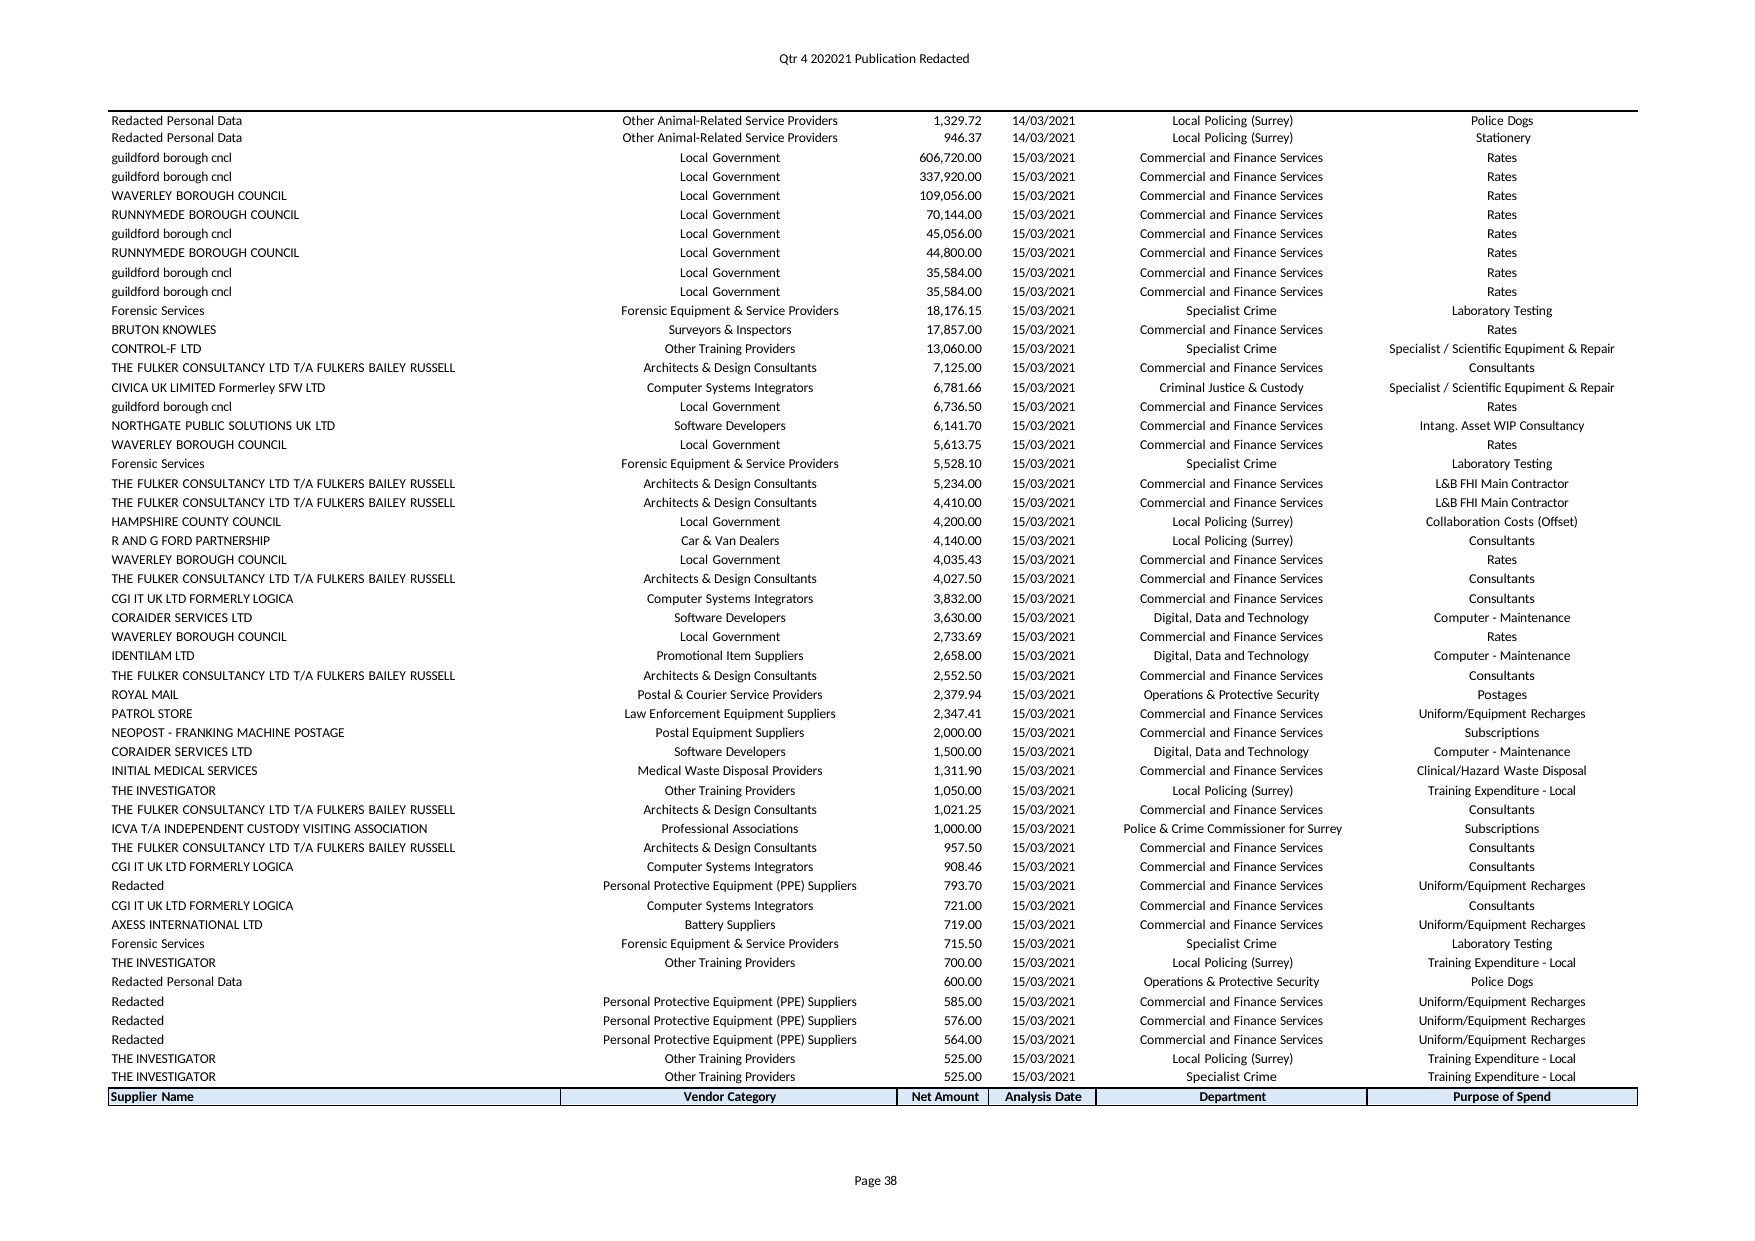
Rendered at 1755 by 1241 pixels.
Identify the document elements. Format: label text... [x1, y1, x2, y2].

table_cell 15/03/2021 [988, 800, 1096, 819]
table_cell 15/03/2021 [988, 283, 1096, 302]
table_cell 15/03/2021 [988, 513, 1096, 532]
table_cell ICVA T/A INDEPENDENT CUSTODY VISITING ASSOCIATION [108, 820, 561, 839]
table_cell Postal Equipment Suppliers [561, 724, 897, 743]
table_cell 1,311.90 [897, 762, 988, 781]
table_header Supplier Name [109, 1089, 560, 1104]
table_cell Local Government [561, 263, 897, 282]
table_cell RUNNYMEDE BOROUGH COUNCIL [108, 206, 561, 225]
table_cell 3,630.00 [897, 609, 988, 628]
table_cell CORAIDER SERVICES LTD [108, 743, 561, 762]
table_cell Consultants [1367, 359, 1637, 378]
table_cell 45,056.00 [897, 225, 988, 244]
table_cell THE FULKER CONSULTANCY LTD T/A FULKERS BAILEY RUSSELL [108, 359, 561, 378]
table_cell Digital, Data and Technology [1096, 743, 1367, 762]
table_cell Stationery [1367, 129, 1637, 148]
table_cell 15/03/2021 [988, 877, 1096, 896]
table_cell Intang. Asset WIP Consultancy [1367, 417, 1637, 436]
table_cell 15/03/2021 [988, 532, 1096, 551]
table_cell Digital, Data and Technology [1096, 609, 1367, 628]
table_cell 15/03/2021 [988, 474, 1096, 493]
table_cell RUNNYMEDE BOROUGH COUNCIL [108, 244, 561, 263]
table_cell Computer - Maintenance [1367, 743, 1637, 762]
table_cell 15/03/2021 [988, 743, 1096, 762]
table_cell 5,528.10 [897, 455, 988, 474]
table_cell Redacted Personal Data [108, 112, 561, 129]
table_cell Other Animal-Related Service Providers [561, 129, 897, 148]
table_cell Other Training Providers [561, 954, 897, 973]
table_cell 1,021.25 [897, 800, 988, 819]
table_cell 15/03/2021 [988, 724, 1096, 743]
table_cell THE FULKER CONSULTANCY LTD T/A FULKERS BAILEY RUSSELL [108, 474, 561, 493]
table_cell Commercial and Finance Services [1096, 858, 1367, 877]
table_cell Local Policing (Surrey) [1096, 513, 1367, 532]
table_cell 6,781.66 [897, 378, 988, 397]
table_cell guildford borough cncl [108, 168, 561, 187]
table_cell Forensic Equipment & Service Providers [561, 455, 897, 474]
table_cell 1,050.00 [897, 781, 988, 800]
table_cell Local Policing (Surrey) [1096, 129, 1367, 148]
table_cell 15/03/2021 [988, 820, 1096, 839]
table_cell Training Expenditure - Local [1367, 781, 1637, 800]
table_cell Consultants [1367, 570, 1637, 589]
table_cell 15/03/2021 [988, 1031, 1096, 1050]
table_cell Uniform/Equipment Recharges [1367, 1011, 1637, 1031]
table_cell Consultants [1367, 589, 1637, 608]
table_cell 17,857.00 [897, 321, 988, 340]
table_cell Commercial and Finance Services [1096, 148, 1367, 167]
table_cell Local Government [561, 551, 897, 570]
table_cell 719.00 [897, 915, 988, 934]
table_cell Commercial and Finance Services [1096, 589, 1367, 608]
table_cell Postal & Courier Service Providers [561, 685, 897, 704]
table_cell Commercial and Finance Services [1096, 896, 1367, 915]
table_cell Car & Van Dealers [561, 532, 897, 551]
table_cell Commercial and Finance Services [1096, 762, 1367, 781]
table_cell 15/03/2021 [988, 263, 1096, 282]
table_cell Forensic Services [108, 302, 561, 321]
table_cell Commercial and Finance Services [1096, 915, 1367, 934]
table_cell 337,920.00 [897, 168, 988, 187]
table_cell Personal Protective Equipment (PPE) Suppliers [561, 1031, 897, 1050]
table_cell Surveyors & Inspectors [561, 321, 897, 340]
table_cell Consultants [1367, 839, 1637, 858]
table_cell Redacted [108, 1011, 561, 1031]
table_cell 3,832.00 [897, 589, 988, 608]
table_cell THE FULKER CONSULTANCY LTD T/A FULKERS BAILEY RUSSELL [108, 570, 561, 589]
table_cell 15/03/2021 [988, 762, 1096, 781]
table_cell 15/03/2021 [988, 1011, 1096, 1031]
table_cell Commercial and Finance Services [1096, 398, 1367, 417]
table_cell Computer Systems Integrators [561, 589, 897, 608]
table_cell Local Policing (Surrey) [1096, 112, 1367, 129]
table_cell Local Government [561, 436, 897, 455]
table_cell Commercial and Finance Services [1096, 992, 1367, 1011]
table_cell NEOPOST - FRANKING MACHINE POSTAGE [108, 724, 561, 743]
table_cell Rates [1367, 551, 1637, 570]
table_cell Commercial and Finance Services [1096, 263, 1367, 282]
table_cell Local Policing (Surrey) [1096, 1050, 1367, 1069]
table_cell Professional Associations [561, 820, 897, 839]
table_cell Commercial and Finance Services [1096, 1011, 1367, 1031]
table_cell THE FULKER CONSULTANCY LTD T/A FULKERS BAILEY RUSSELL [108, 666, 561, 685]
table_cell NORTHGATE PUBLIC SOLUTIONS UK LTD [108, 417, 561, 436]
table_cell 5,613.75 [897, 436, 988, 455]
table_cell Other Training Providers [561, 781, 897, 800]
table_cell CGI IT UK LTD FORMERLY LOGICA [108, 589, 561, 608]
table_cell CONTROL-F LTD [108, 340, 561, 359]
table_cell Software Developers [561, 609, 897, 628]
table_cell 15/03/2021 [988, 992, 1096, 1011]
table_cell 15/03/2021 [988, 570, 1096, 589]
table_cell 15/03/2021 [988, 628, 1096, 647]
table_cell Commercial and Finance Services [1096, 494, 1367, 513]
table_cell Local Government [561, 628, 897, 647]
table_cell Forensic Equipment & Service Providers [561, 302, 897, 321]
table_cell 15/03/2021 [988, 781, 1096, 800]
table_cell 946.37 [897, 129, 988, 148]
table_cell Local Government [561, 398, 897, 417]
table_cell 600.00 [897, 973, 988, 992]
table_cell Collaboration Costs (Offset) [1367, 513, 1637, 532]
table_cell 7,125.00 [897, 359, 988, 378]
table_cell 15/03/2021 [988, 647, 1096, 666]
table_cell 6,736.50 [897, 398, 988, 417]
table_cell Specialist Crime [1096, 302, 1367, 321]
table_cell Forensic Equipment & Service Providers [561, 935, 897, 954]
table_cell Postages [1367, 685, 1637, 704]
table_cell L&B FHI Main Contractor [1367, 474, 1637, 493]
table_cell Criminal Justice & Custody [1096, 378, 1367, 397]
table_cell 15/03/2021 [988, 225, 1096, 244]
table_cell CGI IT UK LTD FORMERLY LOGICA [108, 896, 561, 915]
table_cell Other Training Providers [561, 1050, 897, 1069]
table_cell Local Policing (Surrey) [1096, 781, 1367, 800]
table_cell Commercial and Finance Services [1096, 225, 1367, 244]
table_cell Consultants [1367, 800, 1637, 819]
table_cell Architects & Design Consultants [561, 570, 897, 589]
table_cell 1,329.72 [897, 112, 988, 129]
table_cell THE INVESTIGATOR [108, 954, 561, 973]
table_cell Commercial and Finance Services [1096, 705, 1367, 724]
table_cell THE FULKER CONSULTANCY LTD T/A FULKERS BAILEY RUSSELL [108, 800, 561, 819]
table_cell Commercial and Finance Services [1096, 800, 1367, 819]
table_cell 15/03/2021 [988, 168, 1096, 187]
table_cell Forensic Services [108, 935, 561, 954]
table_cell 15/03/2021 [988, 417, 1096, 436]
table_cell BRUTON KNOWLES [108, 321, 561, 340]
table_cell Laboratory Testing [1367, 455, 1637, 474]
table_cell Commercial and Finance Services [1096, 666, 1367, 685]
table_cell 525.00 [897, 1069, 988, 1087]
table_cell 35,584.00 [897, 283, 988, 302]
table_cell Computer Systems Integrators [561, 378, 897, 397]
table_cell 2,658.00 [897, 647, 988, 666]
table_cell 715.50 [897, 935, 988, 954]
table_cell 6,141.70 [897, 417, 988, 436]
table_cell 1,500.00 [897, 743, 988, 762]
table_cell Commercial and Finance Services [1096, 628, 1367, 647]
table_cell Local Policing (Surrey) [1096, 532, 1367, 551]
table_cell Architects & Design Consultants [561, 474, 897, 493]
table_cell Local Government [561, 148, 897, 167]
table_cell 15/03/2021 [988, 551, 1096, 570]
table_cell Battery Suppliers [561, 915, 897, 934]
table_cell INITIAL MEDICAL SERVICES [108, 762, 561, 781]
table_cell guildford borough cncl [108, 148, 561, 167]
table_cell 15/03/2021 [988, 666, 1096, 685]
table_cell 15/03/2021 [988, 148, 1096, 167]
table_cell Training Expenditure - Local [1367, 1050, 1637, 1069]
table_cell 109,056.00 [897, 187, 988, 206]
table_cell CORAIDER SERVICES LTD [108, 609, 561, 628]
table_cell Commercial and Finance Services [1096, 417, 1367, 436]
table_header Department [1097, 1089, 1366, 1104]
table_cell PATROL STORE [108, 705, 561, 724]
table_cell Consultants [1367, 896, 1637, 915]
table_cell 4,140.00 [897, 532, 988, 551]
table_cell WAVERLEY BOROUGH COUNCIL [108, 187, 561, 206]
table_cell 15/03/2021 [988, 398, 1096, 417]
table_cell Other Animal-Related Service Providers [561, 112, 897, 129]
table_cell 4,035.43 [897, 551, 988, 570]
table_cell Personal Protective Equipment (PPE) Suppliers [561, 992, 897, 1011]
table_header Vendor Category [561, 1089, 896, 1104]
table_cell Rates [1367, 206, 1637, 225]
table_cell HAMPSHIRE COUNTY COUNCIL [108, 513, 561, 532]
table_cell Commercial and Finance Services [1096, 570, 1367, 589]
table_cell Rates [1367, 628, 1637, 647]
table_cell 576.00 [897, 1011, 988, 1031]
table_cell Local Government [561, 283, 897, 302]
table_cell 15/03/2021 [988, 187, 1096, 206]
table_cell 15/03/2021 [988, 858, 1096, 877]
table_cell Commercial and Finance Services [1096, 474, 1367, 493]
table_cell 15/03/2021 [988, 206, 1096, 225]
table_cell 15/03/2021 [988, 455, 1096, 474]
table_cell Architects & Design Consultants [561, 666, 897, 685]
table_cell Commercial and Finance Services [1096, 187, 1367, 206]
table_cell Computer - Maintenance [1367, 609, 1637, 628]
table_cell 606,720.00 [897, 148, 988, 167]
table_cell 15/03/2021 [988, 705, 1096, 724]
table_cell 15/03/2021 [988, 915, 1096, 934]
table_cell Commercial and Finance Services [1096, 359, 1367, 378]
table_cell 4,200.00 [897, 513, 988, 532]
table_cell 793.70 [897, 877, 988, 896]
table_cell Other Training Providers [561, 340, 897, 359]
table_cell Consultants [1367, 666, 1637, 685]
table_cell 700.00 [897, 954, 988, 973]
table_cell Specialist / Scientific Equpiment & Repair [1367, 378, 1637, 397]
table_cell 15/03/2021 [988, 685, 1096, 704]
table_cell 15/03/2021 [988, 935, 1096, 954]
table_cell Architects & Design Consultants [561, 359, 897, 378]
table_cell Local Policing (Surrey) [1096, 954, 1367, 973]
table_cell Commercial and Finance Services [1096, 436, 1367, 455]
table_cell Specialist Crime [1096, 1069, 1367, 1087]
table_cell 70,144.00 [897, 206, 988, 225]
table_cell Clinical/Hazard Waste Disposal [1367, 762, 1637, 781]
table_cell 15/03/2021 [988, 1050, 1096, 1069]
table_cell 15/03/2021 [988, 359, 1096, 378]
table_cell Commercial and Finance Services [1096, 877, 1367, 896]
table_cell 14/03/2021 [988, 112, 1096, 129]
table_cell 15/03/2021 [988, 321, 1096, 340]
table_cell Commercial and Finance Services [1096, 1031, 1367, 1050]
table_cell 15/03/2021 [988, 436, 1096, 455]
table_cell 15/03/2021 [988, 839, 1096, 858]
table_cell WAVERLEY BOROUGH COUNCIL [108, 436, 561, 455]
table_cell Specialist Crime [1096, 340, 1367, 359]
table_cell 525.00 [897, 1050, 988, 1069]
table_cell Redacted Personal Data [108, 973, 561, 992]
table_cell Software Developers [561, 743, 897, 762]
table_cell L&B FHI Main Contractor [1367, 494, 1637, 513]
table_cell 2,000.00 [897, 724, 988, 743]
table_cell Rates [1367, 187, 1637, 206]
table_cell 721.00 [897, 896, 988, 915]
table_cell Police & Crime Commissioner for Surrey [1096, 820, 1367, 839]
table_cell Training Expenditure - Local [1367, 1069, 1637, 1087]
table_cell Redacted [108, 992, 561, 1011]
table_cell Specialist Crime [1096, 455, 1367, 474]
table_cell 44,800.00 [897, 244, 988, 263]
table_cell 18,176.15 [897, 302, 988, 321]
table_cell guildford borough cncl [108, 398, 561, 417]
table_cell Police Dogs [1367, 973, 1637, 992]
table_cell Commercial and Finance Services [1096, 551, 1367, 570]
table_cell Operations & Protective Security [1096, 685, 1367, 704]
table_cell Redacted [108, 1031, 561, 1050]
table_cell guildford borough cncl [108, 263, 561, 282]
table_cell 15/03/2021 [988, 302, 1096, 321]
table_cell 15/03/2021 [988, 896, 1096, 915]
table_cell Rates [1367, 244, 1637, 263]
table_cell Laboratory Testing [1367, 302, 1637, 321]
table_cell Rates [1367, 436, 1637, 455]
table_cell Medical Waste Disposal Providers [561, 762, 897, 781]
table_cell 4,410.00 [897, 494, 988, 513]
table_cell Rates [1367, 398, 1637, 417]
table_cell Local Government [561, 187, 897, 206]
table_cell Software Developers [561, 417, 897, 436]
table_header Net Amount [898, 1089, 988, 1104]
table_cell guildford borough cncl [108, 283, 561, 302]
table_cell WAVERLEY BOROUGH COUNCIL [108, 628, 561, 647]
table_cell 2,347.41 [897, 705, 988, 724]
table_cell ROYAL MAIL [108, 685, 561, 704]
table_cell Specialist Crime [1096, 935, 1367, 954]
table_cell 15/03/2021 [988, 589, 1096, 608]
table_cell Rates [1367, 321, 1637, 340]
table_cell CIVICA UK LIMITED Formerley SFW LTD [108, 378, 561, 397]
table_cell Local Government [561, 513, 897, 532]
table_cell Architects & Design Consultants [561, 800, 897, 819]
table_cell 13,060.00 [897, 340, 988, 359]
table_cell Local Government [561, 168, 897, 187]
table_cell Uniform/Equipment Recharges [1367, 705, 1637, 724]
table_cell Architects & Design Consultants [561, 839, 897, 858]
table_cell 908.46 [897, 858, 988, 877]
table_cell Local Government [561, 206, 897, 225]
table_cell THE INVESTIGATOR [108, 781, 561, 800]
table_cell Computer Systems Integrators [561, 858, 897, 877]
table_cell Training Expenditure - Local [1367, 954, 1637, 973]
table_cell 564.00 [897, 1031, 988, 1050]
table_header Purpose of Spend [1368, 1089, 1637, 1104]
table_cell Uniform/Equipment Recharges [1367, 992, 1637, 1011]
table_cell Subscriptions [1367, 724, 1637, 743]
table_header Analysis Date [989, 1089, 1095, 1104]
table_cell 5,234.00 [897, 474, 988, 493]
table_cell 2,552.50 [897, 666, 988, 685]
table_cell THE FULKER CONSULTANCY LTD T/A FULKERS BAILEY RUSSELL [108, 494, 561, 513]
table_cell IDENTILAM LTD [108, 647, 561, 666]
table_cell R AND G FORD PARTNERSHIP [108, 532, 561, 551]
table_cell Personal Protective Equipment (PPE) Suppliers [561, 877, 897, 896]
table_cell 1,000.00 [897, 820, 988, 839]
table_cell Commercial and Finance Services [1096, 244, 1367, 263]
table_cell WAVERLEY BOROUGH COUNCIL [108, 551, 561, 570]
table_cell Law Enforcement Equipment Suppliers [561, 705, 897, 724]
table_cell 15/03/2021 [988, 378, 1096, 397]
table_cell 15/03/2021 [988, 609, 1096, 628]
table_cell Architects & Design Consultants [561, 494, 897, 513]
table_cell CGI IT UK LTD FORMERLY LOGICA [108, 858, 561, 877]
table_cell 957.50 [897, 839, 988, 858]
table_cell Digital, Data and Technology [1096, 647, 1367, 666]
table_cell Local Government [561, 225, 897, 244]
table_cell Subscriptions [1367, 820, 1637, 839]
table_cell Commercial and Finance Services [1096, 724, 1367, 743]
table_cell Computer - Maintenance [1367, 647, 1637, 666]
table_cell 2,733.69 [897, 628, 988, 647]
table_cell Uniform/Equipment Recharges [1367, 915, 1637, 934]
table_cell 15/03/2021 [988, 494, 1096, 513]
table_cell 15/03/2021 [988, 973, 1096, 992]
table_cell Commercial and Finance Services [1096, 206, 1367, 225]
table_cell Commercial and Finance Services [1096, 283, 1367, 302]
table_cell 15/03/2021 [988, 244, 1096, 263]
table_cell 15/03/2021 [988, 340, 1096, 359]
table_cell Commercial and Finance Services [1096, 839, 1367, 858]
table_cell Computer Systems Integrators [561, 896, 897, 915]
table_cell THE FULKER CONSULTANCY LTD T/A FULKERS BAILEY RUSSELL [108, 839, 561, 858]
table_cell THE INVESTIGATOR [108, 1069, 561, 1087]
table_cell 14/03/2021 [988, 129, 1096, 148]
table_cell 585.00 [897, 992, 988, 1011]
table_cell 35,584.00 [897, 263, 988, 282]
table_cell Rates [1367, 168, 1637, 187]
table_cell Consultants [1367, 858, 1637, 877]
table_cell [561, 973, 897, 992]
table_cell Consultants [1367, 532, 1637, 551]
table_cell guildford borough cncl [108, 225, 561, 244]
table_cell Personal Protective Equipment (PPE) Suppliers [561, 1011, 897, 1031]
table_cell Other Training Providers [561, 1069, 897, 1087]
table_cell Rates [1367, 148, 1637, 167]
table_cell Police Dogs [1367, 112, 1637, 129]
table_cell 4,027.50 [897, 570, 988, 589]
table_cell Redacted Personal Data [108, 129, 561, 148]
table_cell Uniform/Equipment Recharges [1367, 877, 1637, 896]
table_cell Rates [1367, 263, 1637, 282]
table_cell Commercial and Finance Services [1096, 168, 1367, 187]
table_cell 15/03/2021 [988, 1069, 1096, 1087]
table_cell Promotional Item Suppliers [561, 647, 897, 666]
table_cell Redacted [108, 877, 561, 896]
table_cell Local Government [561, 244, 897, 263]
table_cell THE INVESTIGATOR [108, 1050, 561, 1069]
table_cell Operations & Protective Security [1096, 973, 1367, 992]
table_cell Rates [1367, 225, 1637, 244]
table_cell 2,379.94 [897, 685, 988, 704]
table_cell Specialist / Scientific Equpiment & Repair [1367, 340, 1637, 359]
table_cell Uniform/Equipment Recharges [1367, 1031, 1637, 1050]
table_cell Rates [1367, 283, 1637, 302]
table_cell AXESS INTERNATIONAL LTD [108, 915, 561, 934]
table_cell 15/03/2021 [988, 954, 1096, 973]
table_cell Forensic Services [108, 455, 561, 474]
table_cell Laboratory Testing [1367, 935, 1637, 954]
table_cell Commercial and Finance Services [1096, 321, 1367, 340]
